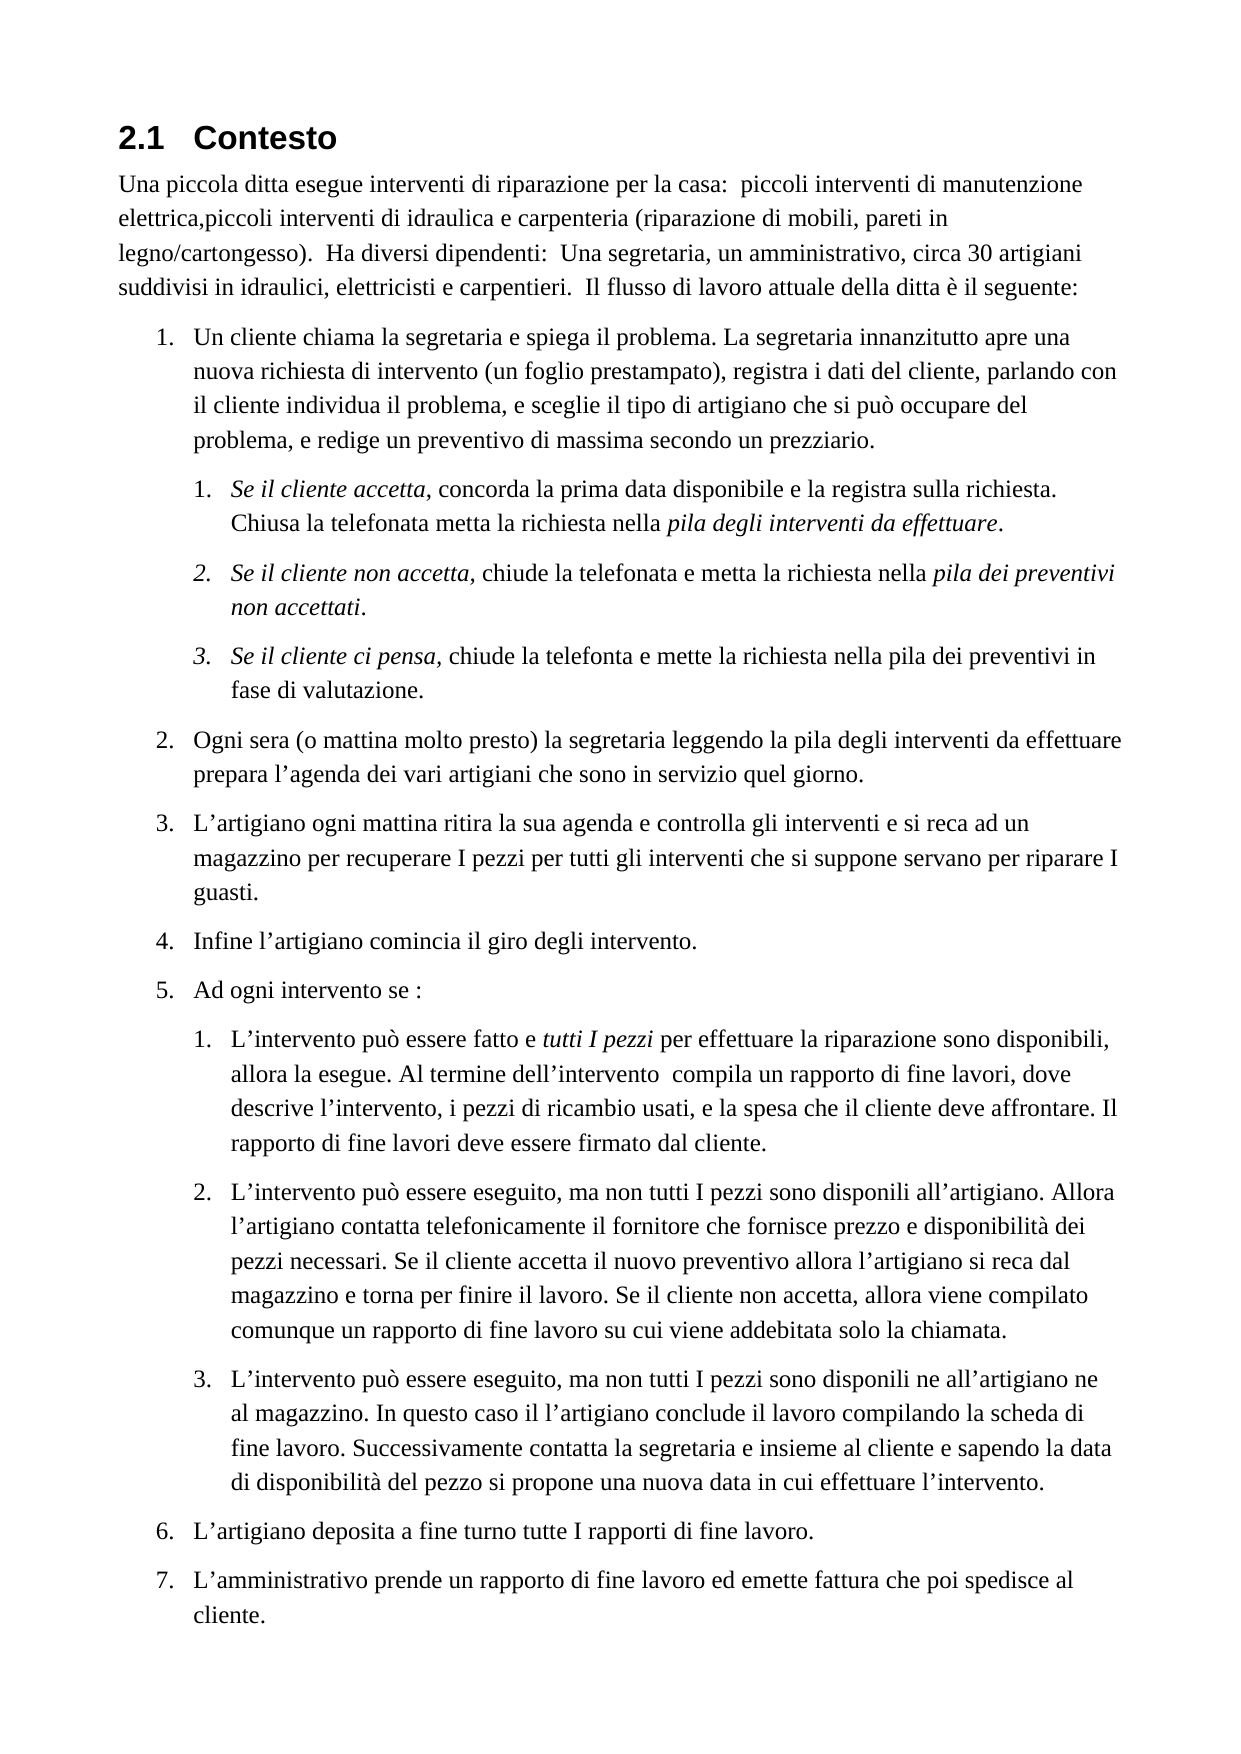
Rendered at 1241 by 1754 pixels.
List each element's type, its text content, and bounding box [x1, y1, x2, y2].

list Se il cliente accetta, concorda la prima data disponibile e la registra sulla richiesta. Chiusa la telefonata metta la richiesta nella pila degli interventi da effettuare. [193, 474, 1122, 537]
list L’intervento può essere eseguito, ma non tutti I pezzi sono disponili ne all’artigiano ne al magazzino. In questo caso il l’artigiano conclude il lavoro compilando la scheda di fine lavoro. Successivamente contatta la segretaria e insieme al cliente e sapendo la data di disponibilità del pezzo si propone una nuova data in cui effettuare l’intervento. [193, 1364, 1122, 1496]
list Ogni sera (o mattina molto presto) la segretaria leggendo la pila degli interventi da effettuare prepara l’agenda dei vari artigiani che sono in servizio quel giorno. [156, 725, 1122, 788]
list Se il cliente ci pensa, chiude la telefonta e mette la richiesta nella pila dei preventivi in fase di valutazione. [193, 641, 1122, 704]
list Se il cliente non accetta, chiude la telefonata e metta la richiesta nella pila dei preventivi non accettati. [193, 558, 1122, 621]
subtitle Contesto [118, 118, 1122, 157]
list Ad ogni intervento se : [156, 975, 1122, 1004]
list L’intervento può essere fatto e tutti I pezzi per effettuare la riparazione sono disponibili, allora la esegue. Al termine dell’intervento compila un rapporto di fine lavori, dove descrive l’intervento, i pezzi di ricambio usati, e la spesa che il cliente deve affrontare. Il rapporto di fine lavori deve essere firmato dal cliente. [193, 1024, 1122, 1157]
text Una piccola ditta esegue interventi di riparazione per la casa: piccoli interventi di manutenzione elettrica,piccoli interventi di idraulica e carpenteria (riparazione di mobili, pareti in legno/cartongesso). Ha diversi dipendenti: Una segretaria, un amministrativo, circa 30 artigiani suddivisi in idraulici, elettricisti e carpentieri. Il flusso di lavoro attuale della ditta è il seguente: [118, 169, 1122, 301]
list L’amministrativo prende un rapporto di fine lavoro ed emette fattura che poi spedisce al cliente. [156, 1565, 1122, 1629]
list Un cliente chiama la segretaria e spiega il problema. La segretaria innanzitutto apre una nuova richiesta di intervento (un foglio prestampato), registra i dati del cliente, parlando con il cliente individua il problema, e sceglie il tipo di artigiano che si può occupare del problema, e redige un preventivo di massima secondo un prezziario. [156, 322, 1122, 454]
list L’artigiano deposita a fine turno tutte I rapporti di fine lavoro. [156, 1516, 1122, 1545]
list L’intervento può essere eseguito, ma non tutti I pezzi sono disponili all’artigiano. Allora l’artigiano contatta telefonicamente il fornitore che fornisce prezzo e disponibilità dei pezzi necessari. Se il cliente accetta il nuovo preventivo allora l’artigiano si reca dal magazzino e torna per finire il lavoro. Se il cliente non accetta, allora viene compilato comunque un rapporto di fine lavoro su cui viene addebitata solo la chiamata. [193, 1177, 1122, 1343]
list L’artigiano ogni mattina ritira la sua agenda e controlla gli interventi e si reca ad un magazzino per recuperare I pezzi per tutti gli interventi che si suppone servano per riparare I guasti. [156, 808, 1122, 906]
list Infine l’artigiano comincia il giro degli intervento. [156, 926, 1122, 955]
